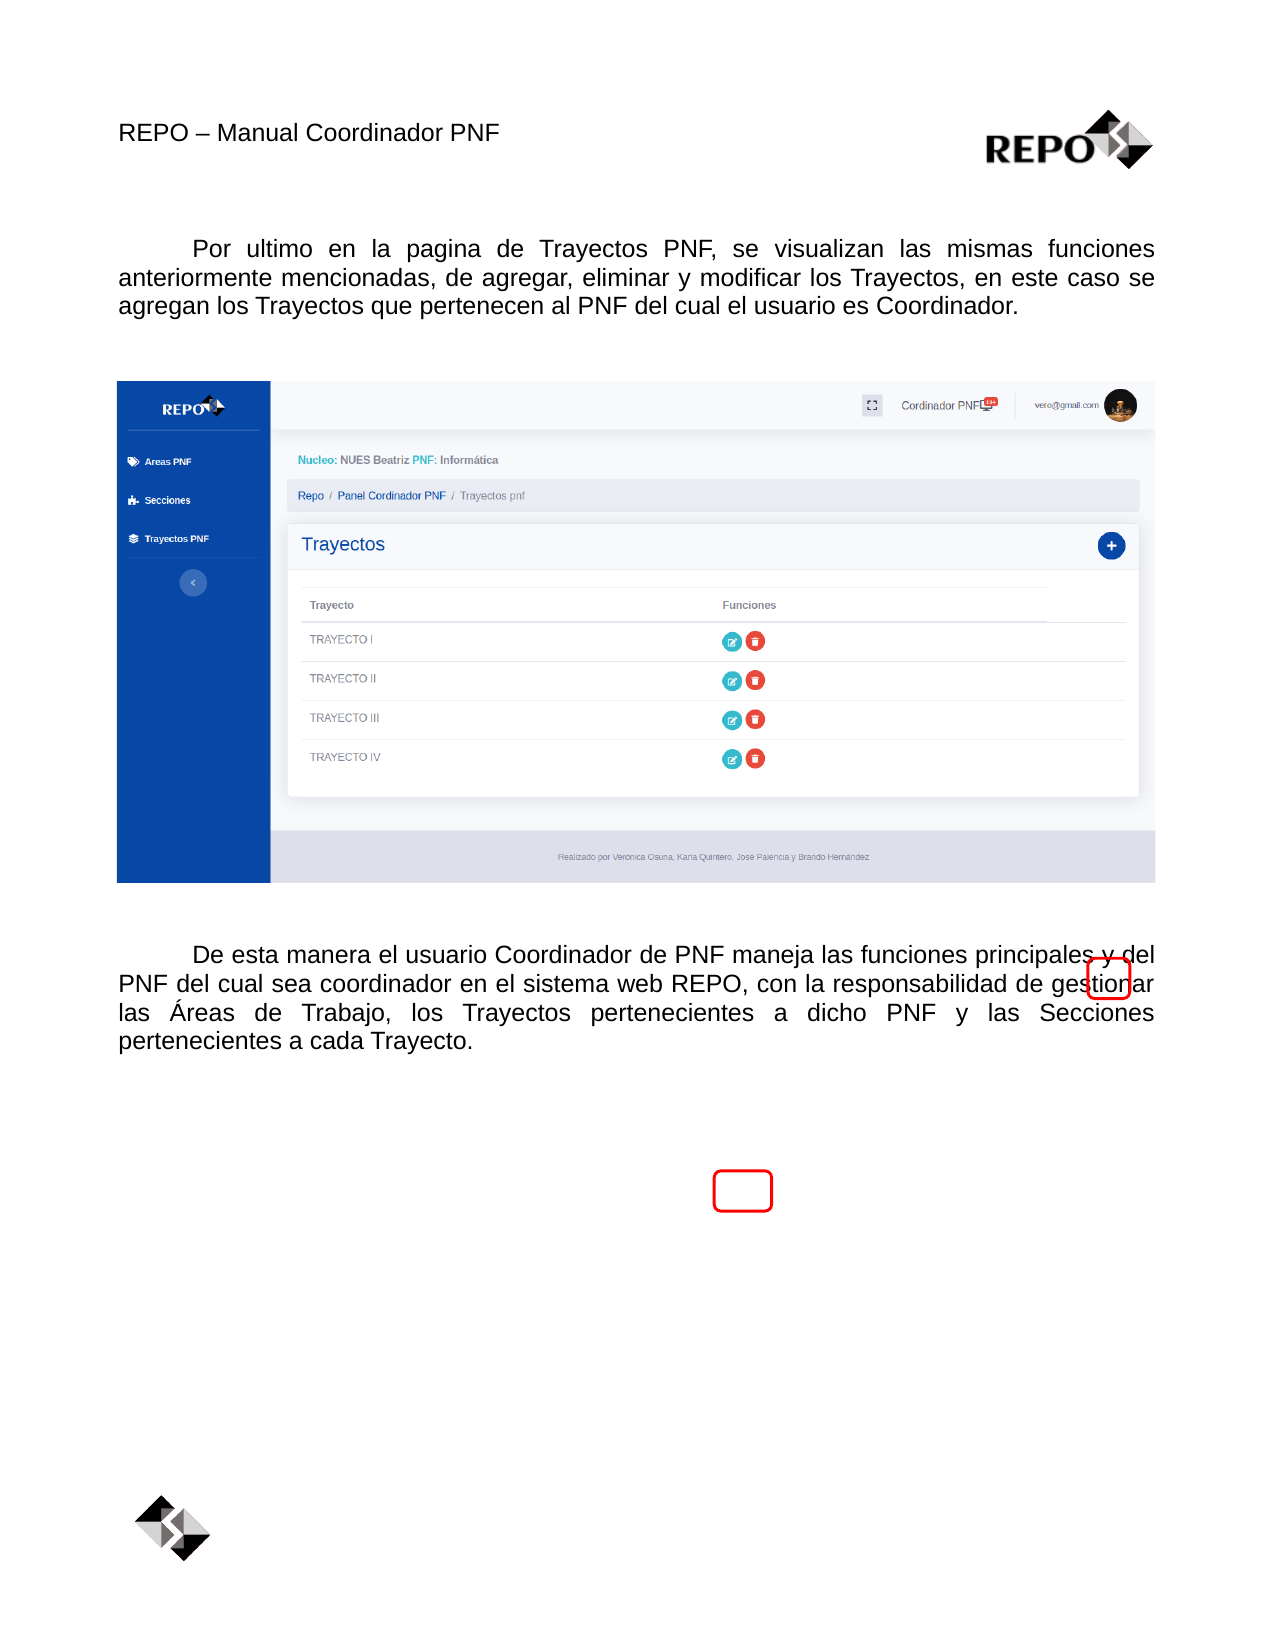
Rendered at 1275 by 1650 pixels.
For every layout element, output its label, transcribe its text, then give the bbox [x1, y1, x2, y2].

picture [976, 101, 1157, 178]
picture [132, 1491, 215, 1571]
text Por ultimo en la pagina de Trayectos PNF, se visualizan las mismas funciones anteriormente mencionadas, de agregar, eliminar y modificar los Trayectos, en este caso se agregan los Trayectos que pertenecen al PNF del cual el usuario es Coordinador. [118, 234, 1157, 320]
text De esta manera el usuario Coordinador de PNF maneja las funciones principales y del PNF del cual sea coordinador en el sistema web REPO, con la responsabilidad de gestionar las Áreas de Trabajo, los Trayectos pertenecientes a dicho PNF y las Secciones pertenecientes a cada Trayecto. [118, 940, 1157, 1055]
picture [116, 381, 1156, 883]
